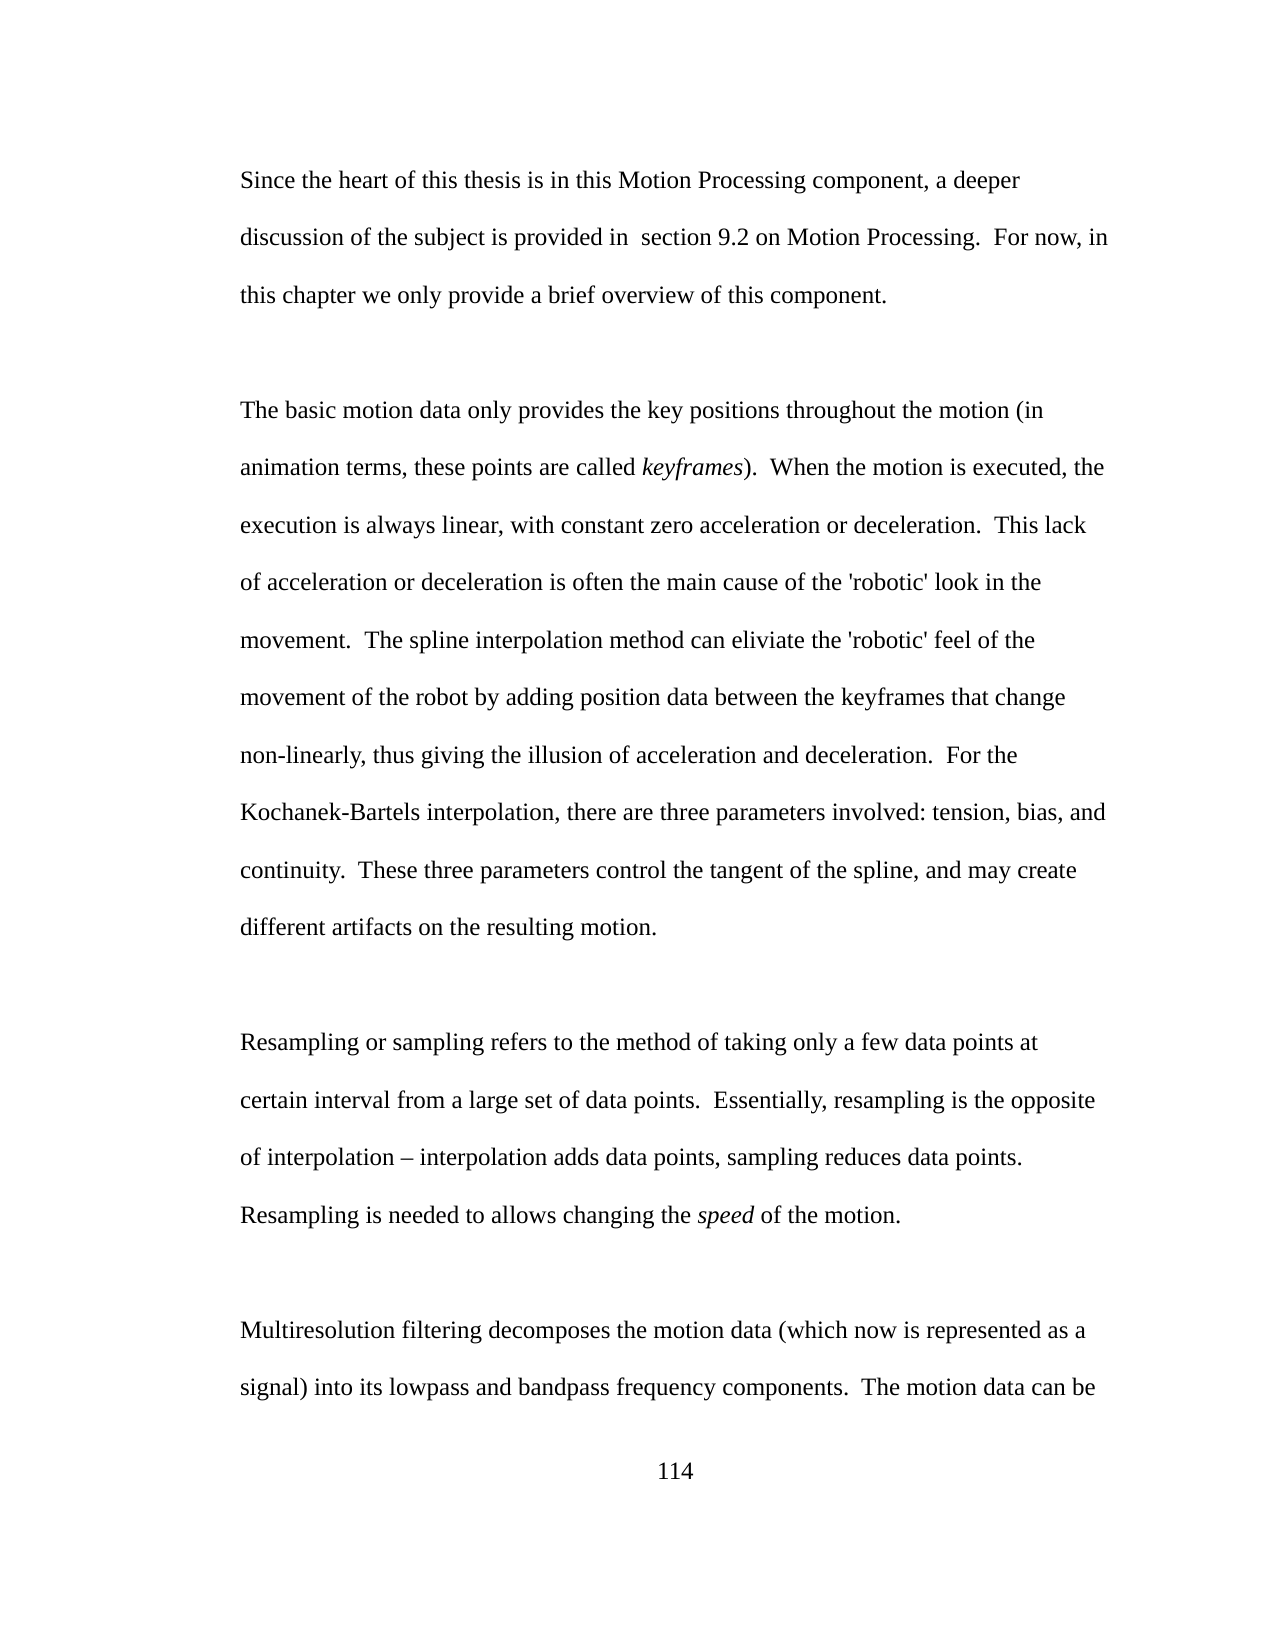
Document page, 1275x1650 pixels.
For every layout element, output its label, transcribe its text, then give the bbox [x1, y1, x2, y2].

text Multiresolution filtering decomposes the motion data (which now is represented as a signal) into its lowpass and bandpass frequency components. The motion data can be [240, 1315, 1110, 1401]
text The basic motion data only provides the key positions throughout the motion (in animation terms, these points are called keyframes). When the motion is executed, the execution is always linear, with constant zero acceleration or deceleration. This lack of acceleration or deceleration is often the main cause of the 'robotic' look in the movement. The spline interpolation method can eliviate the 'robotic' feel of the movement of the robot by adding position data between the keyframes that change non-linearly, thus giving the illusion of acceleration and deceleration. For the Kochanek-Bartels interpolation, there are three parameters involved: tension, bias, and continuity. These three parameters control the tangent of the spline, and may create different artifacts on the resulting motion. [240, 395, 1110, 941]
text Since the heart of this thesis is in this Motion Processing component, a deeper discussion of the subject is provided in section 9.2 on Motion Processing. For now, in this chapter we only provide a brief overview of this component. [240, 165, 1110, 308]
text Resampling or sampling refers to the method of taking only a few data points at certain interval from a large set of data points. Essentially, resampling is the opposite of interpolation – interpolation adds data points, sampling reduces data points. Resampling is needed to allows changing the speed of the motion. [240, 1027, 1110, 1228]
